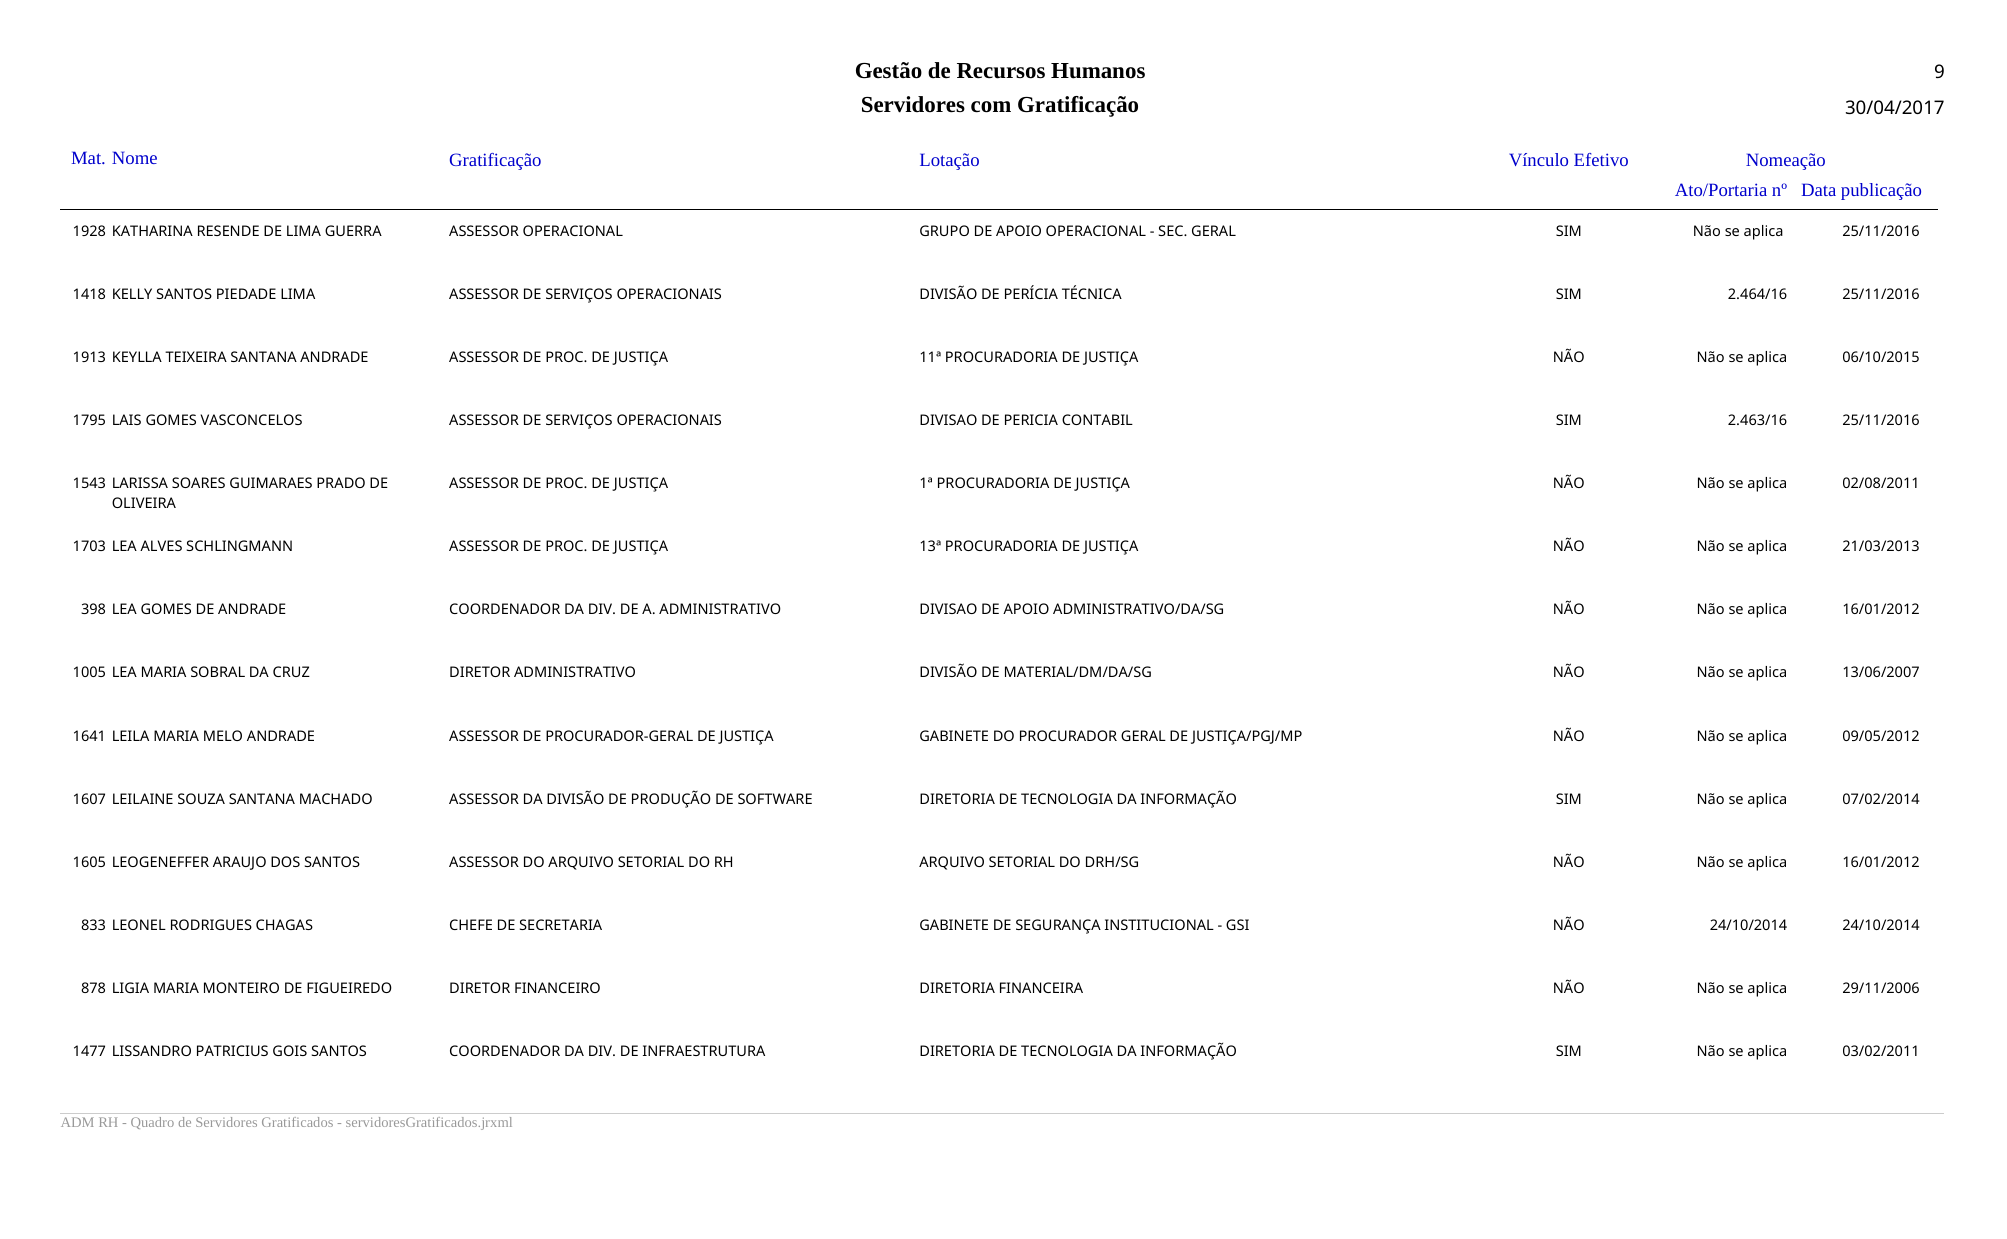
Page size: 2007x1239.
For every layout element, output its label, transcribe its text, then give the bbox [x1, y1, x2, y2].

table_cell 1ª PROCURADORIA DE JUSTIÇA [919, 473, 1486, 533]
table_cell [440, 880, 449, 894]
table_cell [1945, 59, 2007, 85]
table_cell 02/08/2011 [1793, 473, 1919, 501]
table_cell [1922, 179, 2007, 208]
table_cell KEYLLA TEIXEIRA SANTANA ANDRADE [112, 347, 440, 407]
table_cell [1486, 410, 1495, 438]
table_cell GABINETE DO PROCURADOR GERAL DE JUSTIÇA/PGJ/MP [919, 725, 1486, 785]
table_cell [106, 410, 112, 438]
table_cell [0, 1083, 112, 1101]
table_cell 9 [1790, 59, 1944, 85]
table_cell [1642, 410, 1649, 438]
table_cell [1486, 263, 2007, 280]
table_cell [0, 754, 112, 767]
table_cell 1703 [9, 536, 106, 564]
table_cell [910, 628, 919, 641]
table_cell [1642, 149, 1649, 177]
table_cell Não se aplica [1649, 662, 1787, 691]
table_cell GRUPO DE APOIO OPERACIONAL - SEC. GERAL [919, 220, 1486, 280]
table_cell COORDENADOR DA DIV. DE A. ADMINISTRATIVO [449, 599, 910, 659]
table_cell [440, 501, 449, 515]
table_cell [1486, 817, 1495, 831]
table_cell GABINETE DE SEGURANÇA INSTITUCIONAL - GSI [919, 915, 1486, 975]
table_cell [1486, 312, 1495, 326]
table_cell ASSESSOR DE PROCURADOR-GERAL DE JUSTIÇA [449, 725, 910, 785]
table_header Mat. [44, 147, 106, 177]
table_cell [1486, 943, 1495, 957]
table_cell NÃO [1495, 473, 1642, 515]
table_cell 878 [9, 978, 106, 1006]
table_cell [1787, 284, 1792, 312]
table_cell [1787, 725, 1792, 754]
table_cell [1642, 754, 2007, 767]
table_cell [440, 1070, 449, 1083]
table_cell 1605 [9, 852, 106, 880]
table_cell [910, 220, 919, 249]
table_cell [440, 1083, 449, 1101]
table_cell [910, 515, 919, 533]
table_cell [1787, 789, 1792, 817]
table_cell LARISSA SOARES GUIMARAES PRADO DE OLIVEIRA [112, 473, 440, 533]
table_cell [1642, 662, 1649, 691]
table_cell [0, 452, 112, 470]
table_cell 1418 [9, 284, 106, 312]
table_cell [440, 725, 449, 754]
table_cell [0, 149, 44, 177]
table_cell [440, 578, 449, 596]
table_cell [440, 473, 449, 501]
table_cell 1607 [9, 789, 106, 817]
table_cell LEOGENEFFER ARAUJO DOS SANTOS [112, 852, 440, 912]
table_cell 24/10/2014 [1793, 915, 1919, 943]
table_cell [0, 211, 2007, 220]
table_cell Nomeação [1649, 149, 1922, 178]
table_cell [0, 473, 9, 501]
table_cell [1787, 473, 1792, 501]
table_cell [1642, 249, 2007, 262]
table_cell NÃO [1495, 978, 1642, 1020]
table_cell 07/02/2014 [1793, 789, 1919, 817]
table_cell SIM [1495, 220, 1642, 262]
table_cell [440, 220, 449, 249]
table_cell NÃO [1495, 536, 1642, 578]
table_cell [910, 501, 919, 515]
table_cell ASSESSOR DE SERVIÇOS OPERACIONAIS [449, 410, 910, 470]
table_cell DIVISÃO DE PERÍCIA TÉCNICA [919, 284, 1486, 343]
table_cell Não se aplica [1649, 852, 1787, 880]
table_cell SIM [1495, 789, 1642, 831]
table_cell [106, 662, 112, 691]
table_cell CHEFE DE SECRETARIA [449, 915, 910, 975]
table_cell [1787, 915, 1792, 943]
table_cell [0, 1006, 112, 1020]
table_cell [440, 1006, 449, 1020]
table_cell 1543 [9, 473, 106, 501]
table_cell [1787, 410, 1792, 438]
table_cell Data publicação [1787, 179, 1922, 208]
table_cell 13ª PROCURADORIA DE JUSTIÇA [919, 536, 1486, 596]
table_cell [0, 536, 9, 564]
table_cell [0, 831, 112, 848]
table_cell [910, 312, 919, 326]
table_cell [440, 704, 449, 722]
table_cell [0, 85, 2007, 91]
table_cell [440, 628, 449, 641]
table_cell Não se aplica [1649, 1041, 1787, 1069]
table_cell [910, 438, 919, 452]
table_cell [440, 515, 449, 533]
table_cell [106, 149, 112, 177]
table_cell [1486, 628, 1495, 641]
table_cell Lotação [919, 149, 1486, 178]
table_cell KELLY SANTOS PIEDADE LIMA [112, 284, 440, 343]
table_cell [910, 852, 919, 880]
table_cell [910, 149, 919, 177]
table_cell [1486, 1041, 1495, 1069]
table_cell [910, 915, 919, 943]
table_cell [1642, 915, 1649, 943]
table_cell [1787, 599, 1792, 628]
table_cell [910, 1006, 919, 1020]
table_cell ASSESSOR DO ARQUIVO SETORIAL DO RH [449, 852, 910, 912]
table_cell 03/02/2011 [1793, 1041, 1919, 1069]
table_cell 1005 [9, 662, 106, 691]
table_cell [910, 452, 919, 470]
table_cell [910, 565, 919, 578]
table_cell [440, 817, 449, 831]
table_cell Gratificação [449, 149, 910, 178]
table_cell DIRETORIA FINANCEIRA [919, 978, 1486, 1038]
table_cell [910, 880, 919, 894]
table_cell [440, 389, 449, 407]
table_cell [910, 599, 919, 628]
table_cell [440, 943, 449, 957]
table_cell [910, 410, 919, 438]
table_cell [910, 789, 919, 817]
table_cell Não se aplica [1649, 978, 1787, 1006]
table_cell [910, 768, 919, 785]
table_cell [440, 249, 449, 262]
table_cell [0, 326, 112, 343]
table_cell Não se aplica [1649, 347, 1787, 375]
table_cell [1920, 410, 2007, 438]
table_cell [1787, 220, 1792, 249]
table_cell [0, 438, 112, 452]
table_cell Não se aplica [1649, 725, 1787, 754]
table_cell [0, 284, 9, 312]
table_cell 24/10/2014 [1649, 915, 1787, 943]
table_cell [1920, 978, 2007, 1006]
table_cell [0, 704, 112, 722]
table_cell [0, 768, 112, 785]
table_cell [1920, 725, 2007, 754]
table_cell [1642, 599, 1649, 628]
table_cell ASSESSOR DE PROC. DE JUSTIÇA [449, 473, 910, 533]
table_cell [0, 565, 112, 578]
table_cell [0, 957, 112, 975]
table_cell ASSESSOR DE SERVIÇOS OPERACIONAIS [449, 284, 910, 343]
table_cell [910, 691, 919, 704]
table_cell [0, 852, 9, 880]
table_cell KATHARINA RESENDE DE LIMA GUERRA [112, 220, 440, 280]
table_cell [1486, 220, 1495, 249]
table_cell [0, 59, 213, 85]
table_cell 25/11/2016 [1793, 220, 1919, 249]
table_cell LAIS GOMES VASCONCELOS [112, 410, 440, 470]
table_cell [1486, 852, 1495, 880]
table_cell [0, 978, 9, 1006]
table_cell [0, 662, 9, 691]
table_cell [1920, 915, 2007, 943]
table_cell [1486, 1070, 1495, 1083]
table_cell [1486, 704, 2007, 722]
table_cell [440, 312, 449, 326]
table_cell [0, 1113, 60, 1137]
table_cell [0, 691, 112, 704]
table_cell [0, 312, 112, 326]
table_cell [1486, 789, 1495, 817]
table_cell [0, 1020, 112, 1038]
table_cell [1486, 515, 2007, 533]
table_cell LEA ALVES SCHLINGMANN [112, 536, 440, 596]
table_cell [1642, 565, 2007, 578]
table_cell [0, 501, 112, 515]
table_cell [440, 641, 449, 659]
table_cell 29/11/2006 [1793, 978, 1919, 1006]
table_cell [440, 438, 449, 452]
table_cell NÃO [1495, 725, 1642, 767]
table_cell [910, 536, 919, 564]
table_cell [1920, 852, 2007, 880]
table_cell 2.463/16 [1649, 410, 1787, 438]
table_cell Não se aplica [1649, 220, 1787, 249]
table_cell [910, 375, 919, 389]
table_cell [440, 754, 449, 767]
table_cell [0, 347, 9, 375]
table_cell [1787, 852, 1792, 880]
table_cell [1642, 817, 2007, 831]
table_cell LEONEL RODRIGUES CHAGAS [112, 915, 440, 975]
table_cell Servidores com Gratificação [213, 91, 1787, 123]
table_cell [1486, 284, 1495, 312]
table_cell ASSESSOR OPERACIONAL [449, 220, 910, 280]
table_cell [1787, 1041, 1792, 1069]
table_cell [0, 410, 9, 438]
table_cell [1920, 473, 2007, 501]
table_cell Vínculo Efetivo [1495, 149, 1642, 178]
table_cell [1920, 220, 2007, 249]
table_cell 2.464/16 [1649, 284, 1787, 312]
table_cell NÃO [1495, 347, 1642, 389]
table_cell [199, 149, 449, 177]
table_cell [1642, 1070, 2007, 1083]
table_cell SIM [1495, 284, 1642, 326]
table_cell [1642, 628, 2007, 641]
table_cell [106, 915, 112, 943]
table_cell [910, 1070, 919, 1083]
table_cell [0, 179, 1649, 208]
table_cell [0, 789, 9, 817]
table_cell [910, 326, 919, 343]
table_cell [0, 1101, 2007, 1113]
table_cell [910, 725, 919, 754]
table_cell [1486, 389, 2007, 407]
table_cell [440, 452, 449, 470]
table_cell [1642, 220, 1649, 249]
table_cell [0, 641, 112, 659]
table_cell NÃO [1495, 915, 1642, 957]
table_cell [0, 375, 112, 389]
table_cell [106, 978, 112, 1006]
table_cell DIVISÃO DE MATERIAL/DM/DA/SG [919, 662, 1486, 722]
table_cell [0, 880, 112, 894]
table_cell ADM RH - Quadro de Servidores Gratificados - servidoresGratificados.jrxml [60, 1114, 1944, 1137]
table_cell [1642, 691, 2007, 704]
table_cell [440, 536, 449, 564]
table_cell [0, 263, 112, 280]
table_cell [106, 284, 112, 312]
table_cell 16/01/2012 [1793, 599, 1919, 628]
table_cell [910, 831, 919, 848]
table_cell [440, 662, 449, 691]
table_cell [106, 789, 112, 817]
table_cell [1920, 662, 2007, 691]
table_cell [0, 123, 2007, 147]
table_cell [910, 817, 919, 831]
table_cell 25/11/2016 [1793, 410, 1919, 438]
table_cell [0, 599, 9, 628]
table_cell [0, 1070, 112, 1083]
table_cell SIM [1495, 1041, 1642, 1083]
table_cell [1920, 536, 2007, 564]
table_cell [1642, 347, 1649, 375]
table_cell [440, 263, 449, 280]
table_cell [1642, 1006, 2007, 1020]
table_cell LIGIA MARIA MONTEIRO DE FIGUEIREDO [112, 978, 440, 1038]
table_cell [1486, 473, 1495, 501]
table_cell 398 [9, 599, 106, 628]
table_cell [106, 473, 112, 501]
table_cell [1642, 473, 1649, 501]
table_cell 1795 [9, 410, 106, 438]
table_cell Não se aplica [1649, 536, 1787, 564]
table_cell [1486, 578, 2007, 596]
table_header [0, 0, 2007, 57]
table_cell [910, 578, 919, 596]
table_cell [0, 628, 112, 641]
table_cell [440, 410, 449, 438]
table_cell [1486, 957, 2007, 975]
table_cell [440, 957, 449, 975]
table_cell ARQUIVO SETORIAL DO DRH/SG [919, 852, 1486, 912]
table_cell [1642, 789, 1649, 817]
table_cell [1642, 880, 2007, 894]
table_cell [106, 852, 112, 880]
table_cell [1486, 375, 1495, 389]
table_cell [910, 894, 919, 912]
table_cell [440, 691, 449, 704]
table_cell DIRETOR ADMINISTRATIVO [449, 662, 910, 722]
table_cell LEA GOMES DE ANDRADE [112, 599, 440, 659]
table_cell [1486, 149, 1495, 177]
table_header Nome [112, 147, 199, 177]
table_cell NÃO [1495, 852, 1642, 894]
table_cell [1486, 880, 1495, 894]
table_cell [910, 473, 919, 501]
table_cell 13/06/2007 [1793, 662, 1919, 691]
table_cell [1642, 725, 1649, 754]
table_cell [910, 1020, 919, 1038]
table_cell SIM [1495, 410, 1642, 452]
table_cell Não se aplica [1649, 473, 1787, 501]
table_cell [910, 284, 919, 312]
table_cell DIRETORIA DE TECNOLOGIA DA INFORMAÇÃO [919, 1041, 1486, 1101]
table_cell [1642, 978, 1649, 1006]
table_cell 06/10/2015 [1793, 347, 1919, 375]
table_cell [1945, 95, 2007, 123]
table_cell [440, 565, 449, 578]
table_cell 833 [9, 915, 106, 943]
table_cell [106, 536, 112, 564]
table_cell [440, 284, 449, 312]
table_cell [910, 389, 919, 407]
table_cell ASSESSOR DE PROC. DE JUSTIÇA [449, 536, 910, 596]
table_cell [1486, 725, 1495, 754]
table_cell [440, 894, 449, 912]
table_cell [1486, 1083, 2007, 1101]
table_cell [440, 1020, 449, 1038]
table_cell [1642, 536, 1649, 564]
table_cell Não se aplica [1649, 789, 1787, 817]
table_cell [106, 347, 112, 375]
table_cell [0, 389, 112, 407]
table_cell [0, 578, 112, 596]
table_cell [440, 789, 449, 817]
table_cell 1477 [9, 1041, 106, 1069]
table_cell [1787, 536, 1792, 564]
table_cell 1913 [9, 347, 106, 375]
table_cell [1642, 375, 2007, 389]
table_cell [1920, 347, 2007, 375]
table_cell COORDENADOR DA DIV. DE INFRAESTRUTURA [449, 1041, 910, 1101]
table_cell [1486, 1020, 2007, 1038]
table_cell [1922, 149, 2007, 177]
table_cell [1486, 831, 2007, 848]
table_cell [440, 831, 449, 848]
table_cell [0, 725, 9, 754]
table_cell DIRETORIA DE TECNOLOGIA DA INFORMAÇÃO [919, 789, 1486, 848]
table_cell 25/11/2016 [1793, 284, 1919, 312]
table_cell [0, 1041, 9, 1069]
table_cell [910, 957, 919, 975]
table_cell [910, 1041, 919, 1069]
table_cell LEILA MARIA MELO ANDRADE [112, 725, 440, 785]
table_cell ASSESSOR DE PROC. DE JUSTIÇA [449, 347, 910, 407]
table_cell [440, 768, 449, 785]
table_cell [1642, 943, 2007, 957]
table_cell [440, 599, 449, 628]
table_cell [1787, 347, 1792, 375]
table_cell [1486, 691, 1495, 704]
table_cell [440, 326, 449, 343]
table_cell LEILAINE SOUZA SANTANA MACHADO [112, 789, 440, 848]
table_cell [1486, 438, 1495, 452]
table_cell [0, 915, 9, 943]
table_cell [910, 1083, 919, 1101]
table_cell [910, 704, 919, 722]
table_cell Ato/Portaria nº [1649, 179, 1787, 208]
table_cell [1486, 978, 1495, 1006]
table_cell [1787, 662, 1792, 691]
table_cell [1486, 915, 1495, 943]
table_cell [1920, 284, 2007, 312]
table_cell [910, 754, 919, 767]
table_cell [910, 249, 919, 262]
table_cell 11ª PROCURADORIA DE JUSTIÇA [919, 347, 1486, 407]
table_cell [1486, 662, 1495, 691]
table_cell DIVISAO DE PERICIA CONTABIL [919, 410, 1486, 470]
table_cell [106, 1041, 112, 1069]
table_cell NÃO [1495, 662, 1642, 704]
table_cell [1486, 501, 1495, 515]
table_cell NÃO [1495, 599, 1642, 641]
table_cell 30/04/2017 [1790, 95, 1944, 123]
table_cell [1642, 438, 2007, 452]
table_cell [106, 725, 112, 754]
table_cell [1486, 1006, 1495, 1020]
table_cell [440, 375, 449, 389]
table_cell [106, 220, 112, 249]
table_cell [0, 220, 9, 249]
table_cell [1642, 501, 2007, 515]
table_cell Não se aplica [1649, 599, 1787, 628]
table_cell [0, 515, 112, 533]
table_cell [1486, 599, 1495, 628]
table_cell [0, 817, 112, 831]
table_cell [1642, 852, 1649, 880]
table_cell [1486, 894, 2007, 912]
table_cell [1945, 1113, 2007, 1137]
table_cell [1486, 565, 1495, 578]
table_cell [0, 943, 112, 957]
table_cell [1486, 641, 2007, 659]
table_cell [910, 641, 919, 659]
table_cell [0, 95, 213, 123]
table_cell 1928 [9, 220, 106, 249]
table_cell 09/05/2012 [1793, 725, 1919, 754]
table_cell 16/01/2012 [1793, 852, 1919, 880]
table_cell [440, 347, 449, 375]
table_cell [1642, 312, 2007, 326]
table_cell DIVISAO DE APOIO ADMINISTRATIVO/DA/SG [919, 599, 1486, 659]
table_cell [1642, 284, 1649, 312]
table_cell [910, 978, 919, 1006]
table_cell [910, 347, 919, 375]
table_cell LISSANDRO PATRICIUS GOIS SANTOS [112, 1041, 440, 1101]
table_cell [1486, 249, 1495, 262]
table_cell [440, 852, 449, 880]
table_cell [1486, 768, 2007, 785]
table_cell [1486, 347, 1495, 375]
table_cell 1641 [9, 725, 106, 754]
table_cell [910, 263, 919, 280]
table_cell [1486, 326, 2007, 343]
table_cell [1920, 789, 2007, 817]
table_cell ASSESSOR DA DIVISÃO DE PRODUÇÃO DE SOFTWARE [449, 789, 910, 848]
table_cell [440, 978, 449, 1006]
table_cell [910, 943, 919, 957]
table_cell [0, 249, 112, 262]
table_cell LEA MARIA SOBRAL DA CRUZ [112, 662, 440, 722]
table_cell Gestão de Recursos Humanos [213, 57, 1787, 85]
table_cell [440, 1041, 449, 1069]
table_cell [1486, 754, 1495, 767]
table_cell [106, 599, 112, 628]
table_cell [1920, 1041, 2007, 1069]
table_cell 21/03/2013 [1793, 536, 1919, 564]
table_cell DIRETOR FINANCEIRO [449, 978, 910, 1038]
table_cell [1787, 978, 1792, 1006]
table_cell [440, 915, 449, 943]
table_cell [0, 894, 112, 912]
table_cell [1642, 1041, 1649, 1069]
table_cell [1920, 599, 2007, 628]
table_cell [910, 662, 919, 691]
table_cell [1486, 452, 2007, 470]
table_cell [1486, 536, 1495, 564]
